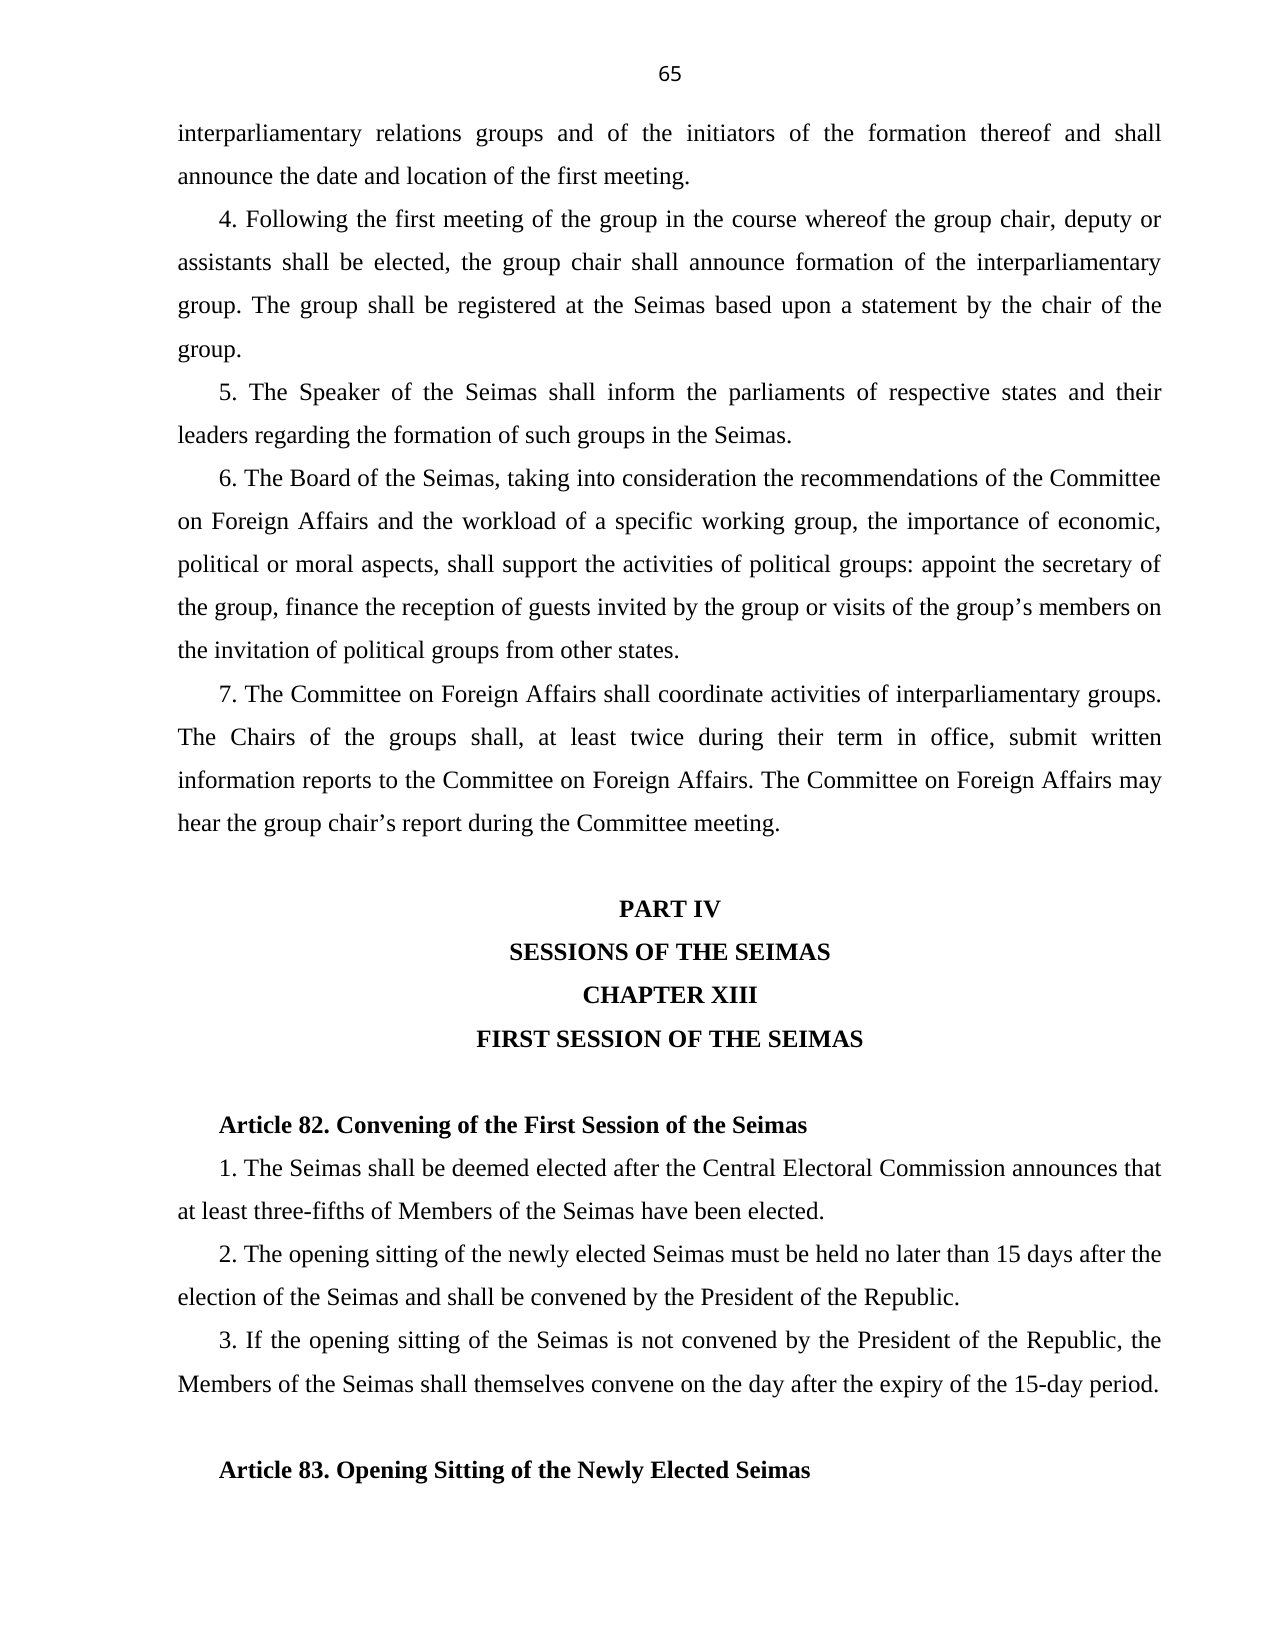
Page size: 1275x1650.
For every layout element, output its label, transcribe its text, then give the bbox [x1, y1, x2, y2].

text Article 82. Convening of the First Session of the Seimas [177, 1110, 1163, 1139]
text 7. The Committee on Foreign Affairs shall coordinate activities of interparliamentary groups. The Chairs of the groups shall, at least twice during their term in office, submit written information reports to the Committee on Foreign Affairs. The Committee on Foreign Affairs may hear the group chair’s report during the Committee meeting. [177, 679, 1163, 837]
text 1. The Seimas shall be deemed elected after the Central Electoral Commission announces that at least three-fifths of Members of the Seimas have been elected. [177, 1153, 1163, 1225]
text SESSIONS OF THE SEIMAS [177, 937, 1163, 966]
text 6. The Board of the Seimas, taking into consideration the recommendations of the Committee on Foreign Affairs and the workload of a specific working group, the importance of economic, political or moral aspects, shall support the activities of political groups: appoint the secretary of the group, finance the reception of guests invited by the group or visits of the group’s members on the invitation of political groups from other states. [177, 463, 1163, 664]
text 3. If the opening sitting of the Seimas is not convened by the President of the Republic, the Members of the Seimas shall themselves convene on the day after the expiry of the 15-day period. [177, 1326, 1163, 1397]
text PART IV [177, 894, 1163, 923]
text 2. The opening sitting of the newly elected Seimas must be held no later than 15 days after the election of the Seimas and shall be convened by the President of the Republic. [177, 1239, 1163, 1311]
text 4. Following the first meeting of the group in the course whereof the group chair, deputy or assistants shall be elected, the group chair shall announce formation of the interparliamentary group. The group shall be registered at the Seimas based upon a statement by the chair of the group. [177, 204, 1163, 362]
text First Session of the Seimas [177, 1024, 1163, 1052]
text 5. The Speaker of the Seimas shall inform the parliaments of respective states and their leaders regarding the formation of such groups in the Seimas. [177, 377, 1163, 449]
text Article 83. Opening Sitting of the Newly Elected Seimas [177, 1455, 1163, 1484]
text interparliamentary relations groups and of the initiators of the formation thereof and shall announce the date and location of the first meeting. [177, 118, 1163, 190]
text Chapter XIII [177, 981, 1163, 1009]
